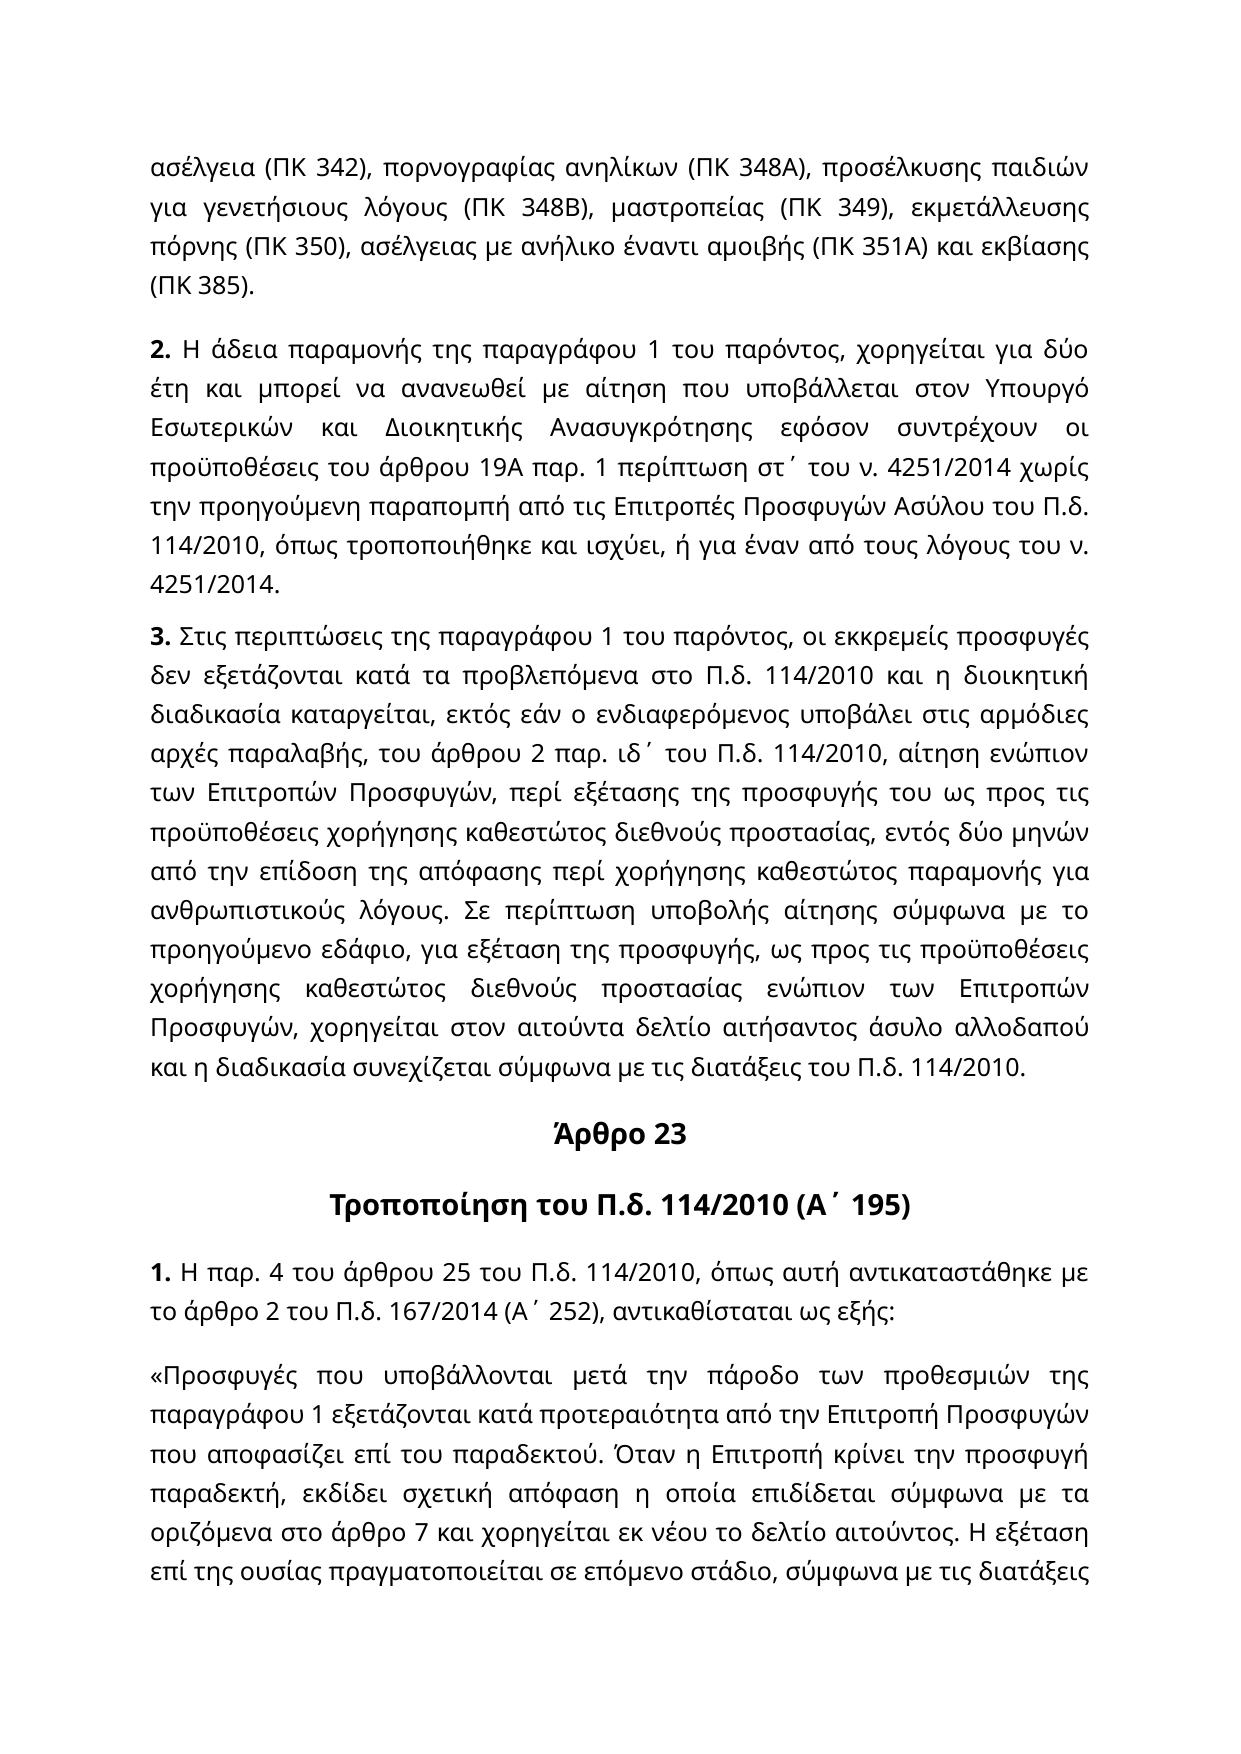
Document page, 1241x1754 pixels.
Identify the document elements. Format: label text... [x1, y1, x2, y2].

text 1. Η παρ. 4 του άρθρου 25 του Π.δ. 114/2010, όπως αυτή αντικαταστάθηκε με το άρθρο 2 του Π.δ. 167/2014 (Α΄ 252), αντικαθίσταται ως εξής: [150, 1254, 1090, 1328]
text ασέλγεια (ΠΚ 342), πορνογραφίας ανηλίκων (ΠΚ 348Α), προσέλκυσης παιδιών για γενετήσιους λόγους (ΠΚ 348Β), μαστροπείας (ΠΚ 349), εκμετάλλευσης πόρνης (ΠΚ 350), ασέλγειας με ανήλικο έναντι αμοιβής (ΠΚ 351Α) και εκβίασης (ΠΚ 385). [150, 150, 1090, 302]
text 2. Η άδεια παραμονής της παραγράφου 1 του παρόντος, χορηγείται για δύο έτη και μπορεί να ανανεωθεί με αίτηση που υποβάλλεται στον Υπουργό Εσωτερικών και Διοικητικής Ανασυγκρότησης εφόσον συντρέχουν οι προϋποθέσεις του άρθρου 19Α παρ. 1 περίπτωση στ΄ του ν. 4251/2014 χωρίς την προηγούμενη παραπομπή από τις Επιτροπές Προσφυγών Ασύλου του Π.δ. 114/2010, όπως τροποποιήθηκε και ισχύει, ή για έναν από τους λόγους του ν. 4251/2014. [150, 332, 1090, 601]
subtitle Άρθρο 23 [150, 1113, 1090, 1153]
text 3. Στις περιπτώσεις της παραγράφου 1 του παρόντος, οι εκκρεμείς προσφυγές δεν εξετάζονται κατά τα προβλεπόμενα στο Π.δ. 114/2010 και η διοικητική διαδικασία καταργείται, εκτός εάν ο ενδιαφερόμενος υποβάλει στις αρμόδιες αρχές παραλαβής, του άρθρου 2 παρ. ιδ΄ του Π.δ. 114/2010, αίτηση ενώπιον των Επιτροπών Προσφυγών, περί εξέτασης της προσφυγής του ως προς τις προϋποθέσεις χορήγησης καθεστώτος διεθνούς προστασίας, εντός δύο μηνών από την επίδοση της απόφασης περί χορήγησης καθεστώτος παραμονής για ανθρωπιστικούς λόγους. Σε περίπτωση υποβολής αίτησης σύμφωνα με το προηγούμενο εδάφιο, για εξέταση της προσφυγής, ως προς τις προϋποθέσεις χορήγησης καθεστώτος διεθνούς προστασίας ενώπιον των Επιτροπών Προσφυγών, χορηγείται στον αιτούντα δελτίο αιτήσαντος άσυλο αλλοδαπού και η διαδικασία συνεχίζεται σύμφωνα με τις διατάξεις του Π.δ. 114/2010. [150, 618, 1090, 1083]
subtitle Τροποποίηση του Π.δ. 114/2010 (Α΄ 195) [150, 1184, 1090, 1224]
text «Προσφυγές που υποβάλλονται μετά την πάροδο των προθεσμιών της παραγράφου 1 εξετάζονται κατά προτεραιότητα από την Επιτροπή Προσφυγών που αποφασίζει επί του παραδεκτού. Όταν η Επιτροπή κρίνει την προσφυγή παραδεκτή, εκδίδει σχετική απόφαση η οποία επιδίδεται σύμφωνα με τα οριζόμενα στο άρθρο 7 και χορηγείται εκ νέου το δελτίο αιτούντος. Η εξέταση επί της ουσίας πραγματοποιείται σε επόμενο στάδιο, σύμφωνα με τις διατάξεις [150, 1358, 1090, 1588]
